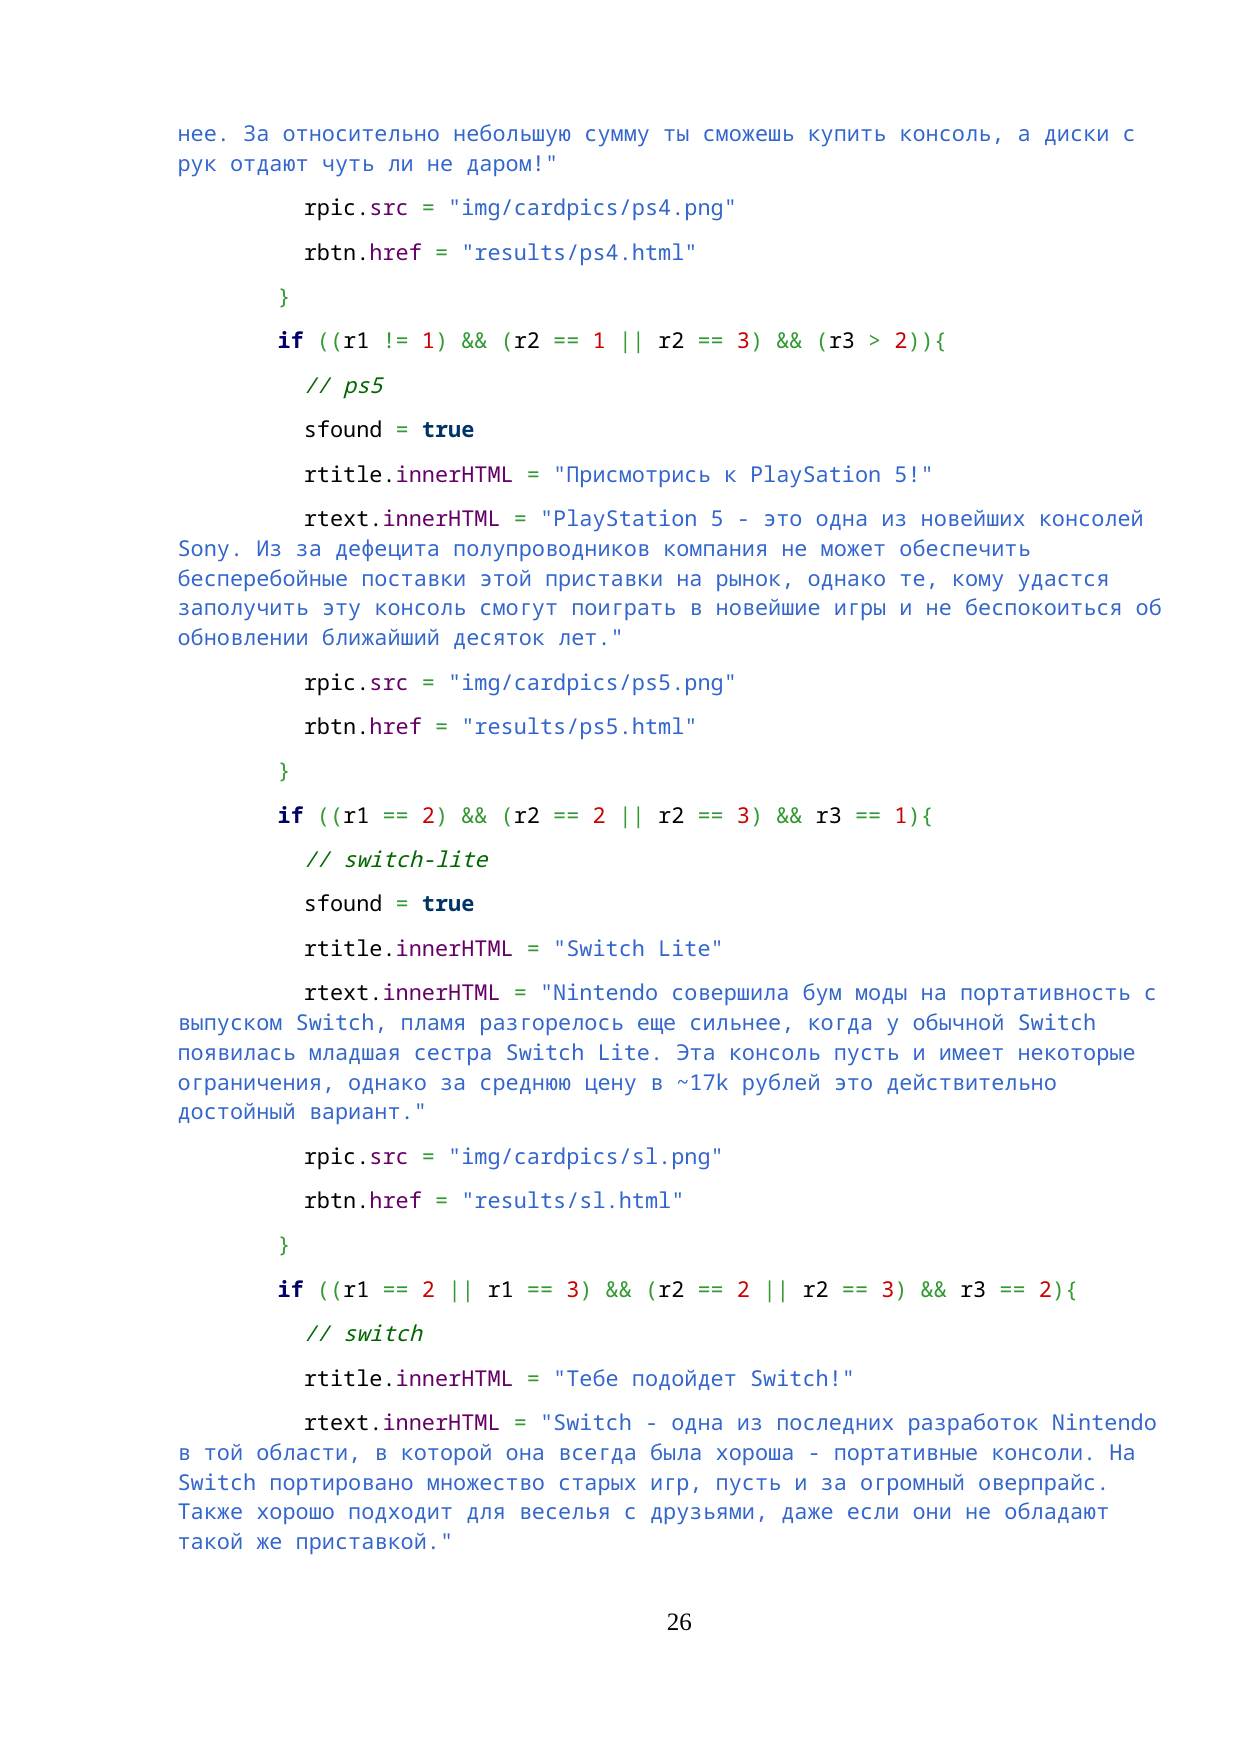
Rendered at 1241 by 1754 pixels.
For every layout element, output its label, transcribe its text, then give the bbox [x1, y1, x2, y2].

text rtext.innerHTML = "Nintendo совершила бум моды на портативность с выпуском Switch, пламя разгорелось еще сильнее, когда у обычной Switch появилась младшая сестра Switch Lite. Эта консоль пусть и имеет некоторые ограничения, однако за среднюю цену в ~17k рублей это действительно достойный вариант." [177, 977, 1181, 1126]
text // switch [177, 1318, 1181, 1348]
text rtitle.innerHTML = "Switch Lite" [177, 933, 1181, 962]
text rpic.src = "img/cardpics/ps5.png" [177, 666, 1181, 696]
text // switch-lite [177, 844, 1181, 874]
text if ((r1 != 1) && (r2 == 1 || r2 == 3) && (r3 > 2)){ [177, 325, 1181, 355]
text rtitle.innerHTML = "Тебе подойдет Switch!" [177, 1362, 1181, 1392]
text rtext.innerHTML = "Switch - одна из последних разработок Nintendo в той области, в которой она всегда была хороша - портативные консоли. На Switch портировано множество старых игр, пусть и за огромный оверпрайс. Также хорошо подходит для веселья с друзьями, даже если они не обладают такой же приставкой." [177, 1407, 1181, 1556]
text rtext.innerHTML = "PlayStation 5 - это одна из новейших консолей Sony. Из за дефецита полупроводников компания не может обеспечить бесперебойные поставки этой приставки на рынок, однако те, кому удастся заполучить эту консоль смогут поиграть в новейшие игры и не беспокоиться об обновлении ближайший десяток лет." [177, 503, 1181, 652]
text } [177, 755, 1181, 785]
text } [177, 281, 1181, 311]
text } [177, 1229, 1181, 1259]
text rbtn.href = "results/ps4.html" [177, 237, 1181, 266]
text rpic.src = "img/cardpics/ps4.png" [177, 192, 1181, 222]
text rbtn.href = "results/sl.html" [177, 1185, 1181, 1215]
text // ps5 [177, 370, 1181, 399]
text rtitle.innerHTML = "Присмотрись к PlaySation 5!" [177, 458, 1181, 488]
text нее. За относительно небольшую сумму ты сможешь купить консоль, а диски с рук отдают чуть ли не даром!" [177, 118, 1181, 178]
text sfound = true [177, 888, 1181, 918]
text rpic.src = "img/cardpics/sl.png" [177, 1141, 1181, 1170]
text rbtn.href = "results/ps5.html" [177, 711, 1181, 741]
text if ((r1 == 2) && (r2 == 2 || r2 == 3) && r3 == 1){ [177, 799, 1181, 829]
text if ((r1 == 2 || r1 == 3) && (r2 == 2 || r2 == 3) && r3 == 2){ [177, 1274, 1181, 1303]
text sfound = true [177, 414, 1181, 444]
